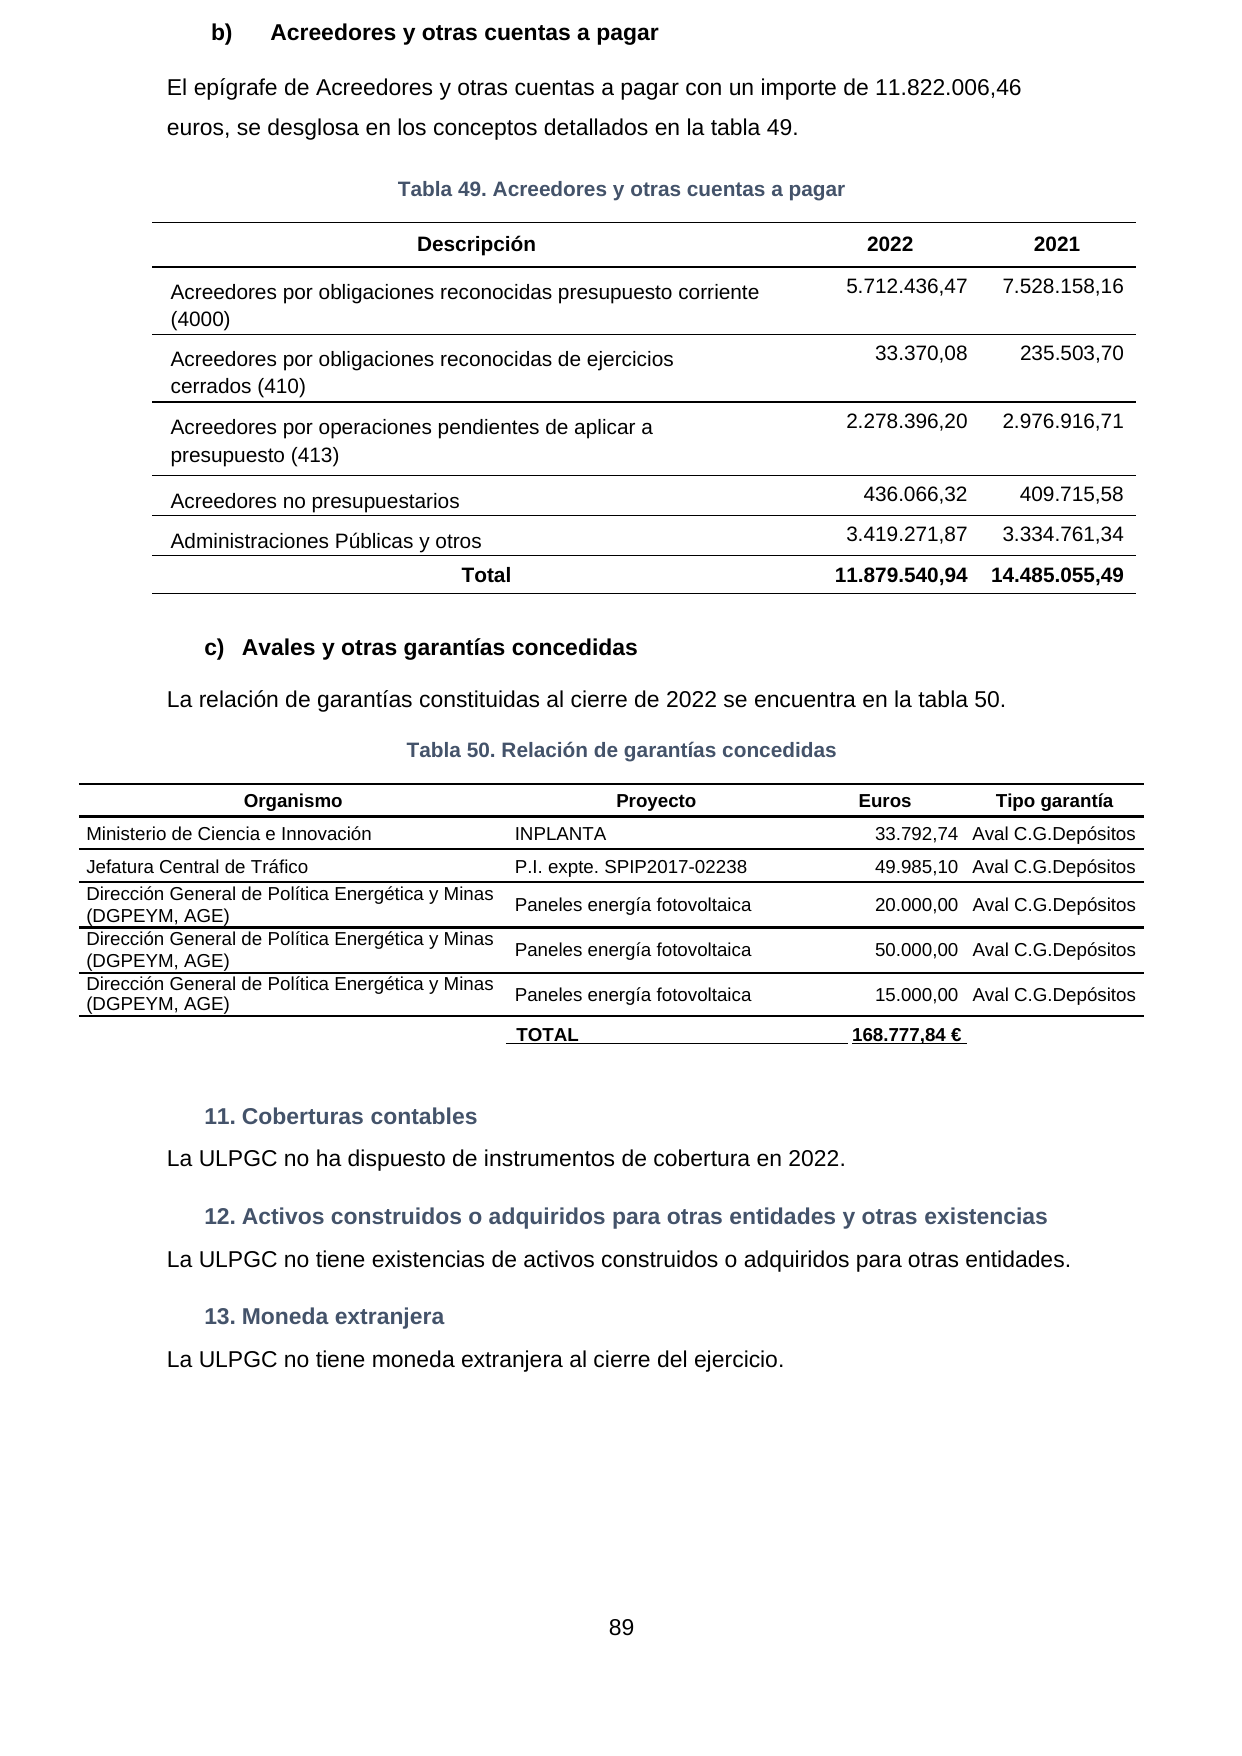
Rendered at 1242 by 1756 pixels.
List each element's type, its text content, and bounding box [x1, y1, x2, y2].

table_cell 3.334.761,34 [979, 516, 1136, 555]
table_cell 49.985,10 [800, 850, 965, 881]
table_cell 2.278.396,20 [797, 403, 979, 475]
text Tabla 49. Acreedores y otras cuentas a pagar [396, 177, 848, 201]
table_cell Dirección General de Política Energética y Minas (DGPEYM, AGE) [79, 883, 504, 926]
table_cell INPLANTA [504, 818, 800, 848]
table_cell Acreedores por obligaciones reconocidas presupuesto corriente (4000) [152, 268, 797, 334]
table_cell 235.503,70 [979, 335, 1136, 401]
table_cell Acreedores por obligaciones reconocidas de ejercicios cerrados (410) [152, 335, 797, 401]
table_header Proyecto [504, 785, 800, 815]
list Acreedores y otras cuentas a pagar [211, 19, 1156, 45]
table_cell TOTAL [504, 1017, 800, 1046]
table_cell Dirección General de Política Energética y Minas (DGPEYM, AGE) [79, 974, 504, 1014]
table_cell 33.792,74 [800, 818, 965, 848]
text La relación de garantías constituidas al cierre de 2022 se encuentra en la tabla 50. [167, 686, 1156, 712]
table_cell Paneles energía fotovoltaica [504, 883, 800, 926]
text El epígrafe de Acreedores y otras cuentas a pagar con un importe de 11.822.006,46 euros, se desglosa en los conceptos detallados en la tabla 49. [167, 74, 1088, 140]
table_cell [79, 1017, 504, 1046]
list Coberturas contables [204, 1103, 1156, 1129]
table_cell Paneles energía fotovoltaica [504, 974, 800, 1014]
table_cell Aval C.G.Depósitos [965, 818, 1144, 848]
table_cell Aval C.G.Depósitos [965, 850, 1144, 881]
table_cell Aval C.G.Depósitos [965, 883, 1144, 926]
table_cell 15.000,00 [800, 974, 965, 1014]
table_cell Administraciones Públicas y otros [152, 516, 797, 555]
list Avales y otras garantías concedidas [204, 633, 1156, 660]
table_cell 3.419.271,87 [797, 516, 979, 555]
list Activos construidos o adquiridos para otras entidades y otras existencias [204, 1203, 1156, 1229]
table_cell Dirección General de Política Energética y Minas (DGPEYM, AGE) [79, 929, 504, 972]
table_cell Aval C.G.Depósitos [965, 929, 1144, 972]
text Tabla 50. Relación de garantías concedidas [396, 738, 848, 762]
table_cell P.I. expte. SPIP2017-02238 [504, 850, 800, 881]
table_header Descripción [152, 223, 797, 266]
text La ULPGC no tiene moneda extranjera al cierre del ejercicio. [167, 1346, 1156, 1372]
table_header 2022 [797, 223, 979, 266]
table_cell Acreedores no presupuestarios [152, 476, 797, 515]
table_cell 20.000,00 [800, 883, 965, 926]
table_cell 33.370,08 [797, 335, 979, 401]
table_header Organismo [79, 785, 504, 815]
table_cell 11.879.540,94 [797, 556, 979, 593]
table_cell 14.485.055,49 [979, 556, 1136, 593]
table_cell Total [152, 556, 797, 593]
list Moneda extranjera [204, 1303, 1156, 1329]
table_cell 436.066,32 [797, 476, 979, 515]
table_cell 7.528.158,16 [979, 268, 1136, 334]
table_header Tipo garantía [965, 785, 1144, 815]
table_cell Jefatura Central de Tráfico [79, 850, 504, 881]
text La ULPGC no ha dispuesto de instrumentos de cobertura en 2022. [167, 1145, 1156, 1172]
table_cell 168.777,84 € [800, 1017, 965, 1046]
table_cell Acreedores por operaciones pendientes de aplicar a presupuesto (413) [152, 403, 797, 475]
table_header 2021 [979, 223, 1136, 266]
table_cell 409.715,58 [979, 476, 1136, 515]
table_cell Aval C.G.Depósitos [965, 974, 1144, 1014]
table_cell 5.712.436,47 [797, 268, 979, 334]
table_cell [965, 1017, 1144, 1046]
text La ULPGC no tiene existencias de activos construidos o adquiridos para otras entidades. [167, 1246, 1156, 1272]
table_cell Paneles energía fotovoltaica [504, 929, 800, 972]
table_header Euros [800, 785, 965, 815]
table_cell 2.976.916,71 [979, 403, 1136, 475]
table_cell Ministerio de Ciencia e Innovación [79, 818, 504, 848]
table_cell 50.000,00 [800, 929, 965, 972]
